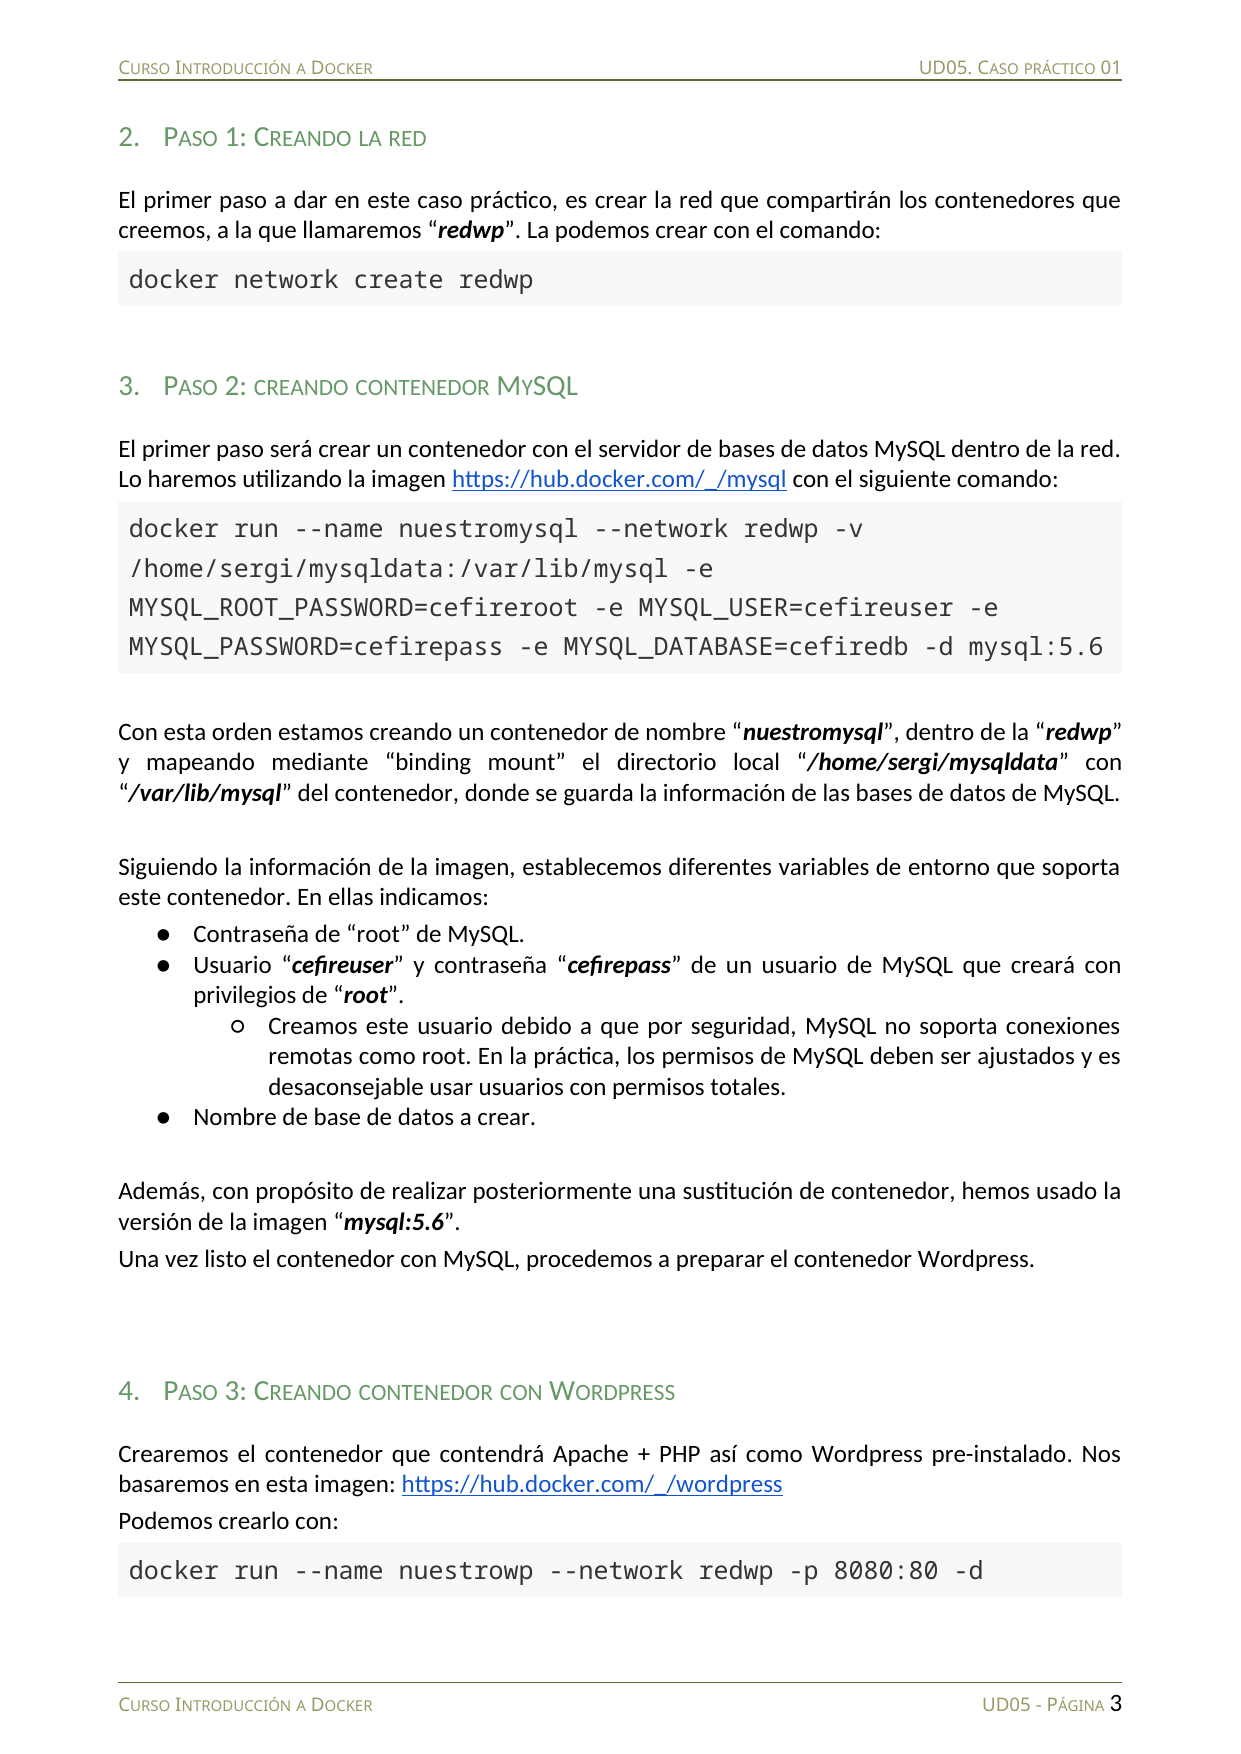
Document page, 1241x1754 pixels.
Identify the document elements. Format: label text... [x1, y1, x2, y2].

subtitle Paso 1: Creando la red [118, 118, 1122, 154]
text Crearemos el contenedor que contendrá Apache + PHP así como Wordpress pre-instalado. Nos basaremos en esta imagen: https://hub.docker.com/_/wordpress [118, 1438, 1122, 1499]
text Podemos crearlo con: [118, 1506, 1122, 1536]
list Contraseña de “root” de MySQL. [156, 918, 1122, 949]
text Además, con propósito de realizar posteriormente una sustitución de contenedor, hemos usado la versión de la imagen “mysql:5.6”. [118, 1176, 1122, 1237]
text El primer paso a dar en este caso práctico, es crear la red que compartirán los contenedores que creemos, a la que llamaremos “redwp”. La podemos crear con el comando: [118, 184, 1122, 245]
text Con esta orden estamos creando un contenedor de nombre “nuestromysql”, dentro de la “redwp” y mapeando mediante “binding mount” el directorio local “/home/sergi/mysqldata” con “/var/lib/mysql” del contenedor, donde se guarda la información de las bases de datos de MySQL. [118, 716, 1122, 807]
list Creamos este usuario debido a que por seguridad, MySQL no soporta conexiones remotas como root. En la práctica, los permisos de MySQL deben ser ajustados y es desaconsejable usar usuarios con permisos totales. [231, 1010, 1122, 1102]
table_header docker run --name nuestrowp --network redwp -p 8080:80 -d [118, 1543, 1122, 1597]
text Una vez listo el contenedor con MySQL, procedemos a preparar el contenedor Wordpress. [118, 1243, 1122, 1273]
text Siguiendo la información de la imagen, establecemos diferentes variables de entorno que soporta este contenedor. En ellas indicamos: [118, 851, 1122, 912]
list Nombre de base de datos a crear. [156, 1102, 1122, 1132]
subtitle Paso 2: creando contenedor MySQL [118, 367, 1122, 403]
table_header docker network create redwp [118, 251, 1122, 306]
text El primer paso será crear un contenedor con el servidor de bases de datos MySQL dentro de la red. Lo haremos utilizando la imagen https://hub.docker.com/_/mysql con el siguiente comando: [118, 433, 1122, 494]
table_header docker run --name nuestromysql --network redwp -v /home/sergi/mysqldata:/var/lib/mysql -e MYSQL_ROOT_PASSWORD=cefireroot -e MYSQL_USER=cefireuser -e MYSQL_PASSWORD=cefirepass -e MYSQL_DATABASE=cefiredb -d mysql:5.6 [118, 501, 1122, 673]
subtitle Paso 3: Creando contenedor con Wordpress [118, 1372, 1122, 1408]
list Usuario “cefireuser” y contraseña “cefirepass” de un usuario de MySQL que creará con privilegios de “root”. [156, 949, 1122, 1010]
